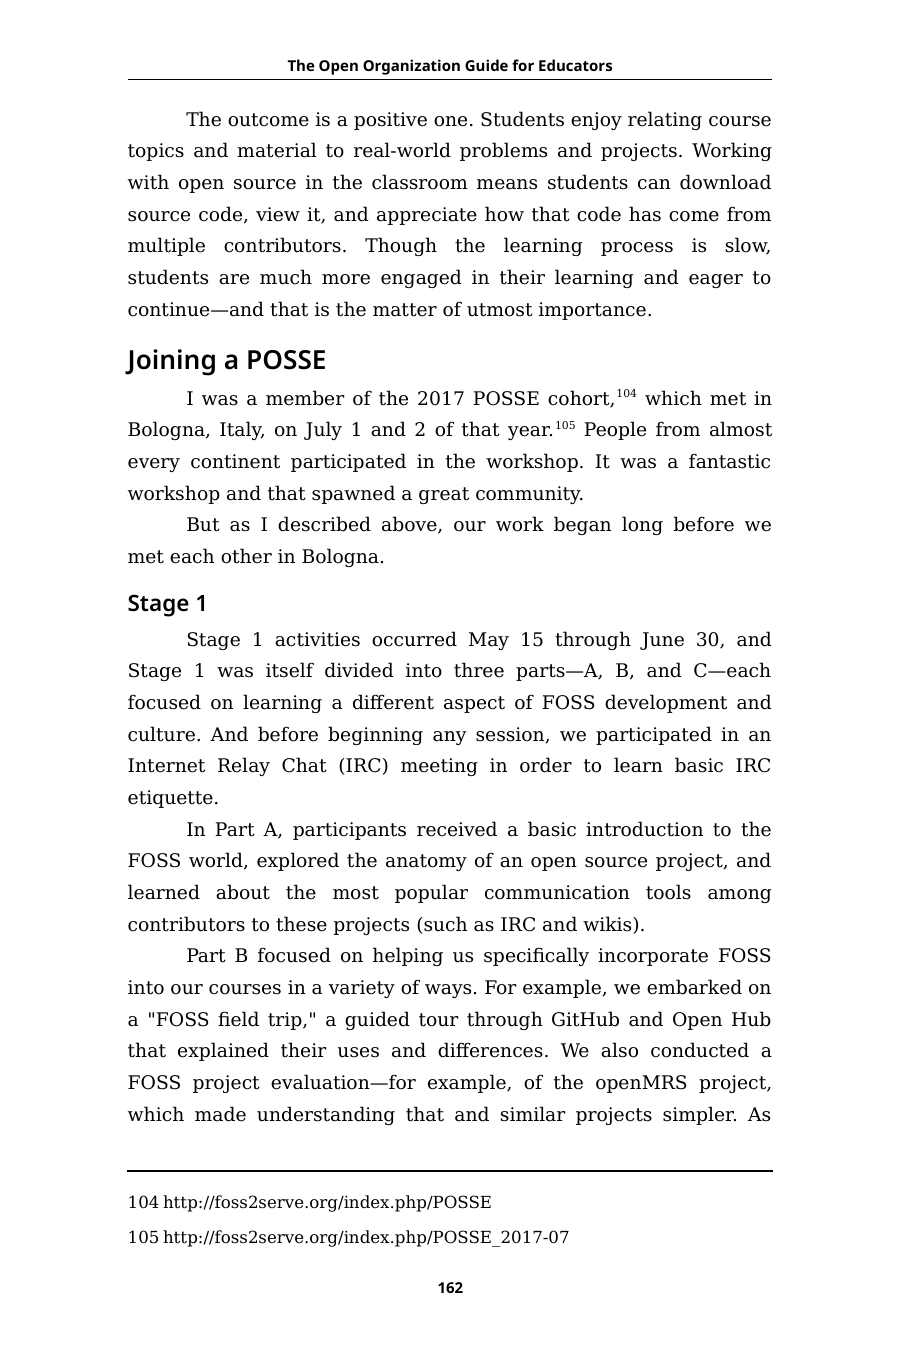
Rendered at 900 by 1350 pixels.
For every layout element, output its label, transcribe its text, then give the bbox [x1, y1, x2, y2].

text Stage 1 activities occurred May 15 through June 30, and Stage 1 was itself divided into three parts—A, B, and C—each focused on learning a different aspect of FOSS development and culture. And before beginning any session, we participated in an Internet Relay Chat (IRC) meeting in order to learn basic IRC etiquette. [127, 629, 772, 809]
subtitle Stage 1 [127, 590, 772, 616]
text But as I described above, our work began long before we met each other in Bologna. [127, 514, 772, 568]
text http://foss2serve.org/index.php/POSSE [127, 1193, 772, 1213]
text Part B focused on helping us specifically incorporate FOSS into our courses in a variety of ways. For example, we embarked on a "FOSS field trip," a guided tour through GitHub and Open Hub that explained their uses and differences. We also conducted a FOSS project evaluation—for example, of the openMRS project, which made understanding that and similar projects simpler. As [127, 945, 772, 1126]
text In Part A, participants received a basic introduction to the FOSS world, explored the anatomy of an open source project, and learned about the most popular communication tools among contributors to these projects (such as IRC and wikis). [127, 819, 772, 936]
text http://foss2serve.org/index.php/POSSE_2017-07 [127, 1228, 772, 1247]
text The outcome is a positive one. Students enjoy relating course topics and material to real-world problems and projects. Working with open source in the classroom means students can download source code, view it, and appreciate how that code has come from multiple contributors. Though the learning process is slow, students are much more engaged in their learning and eager to continue—and that is the matter of utmost importance. [127, 109, 772, 321]
subtitle Joining a POSSE [127, 345, 772, 375]
text I was a member of the 2017 POSSE cohort, which met in Bologna, Italy, on July 1 and 2 of that year. People from almost every continent participated in the workshop. It was a fantastic workshop and that spawned a great community. [127, 388, 772, 505]
